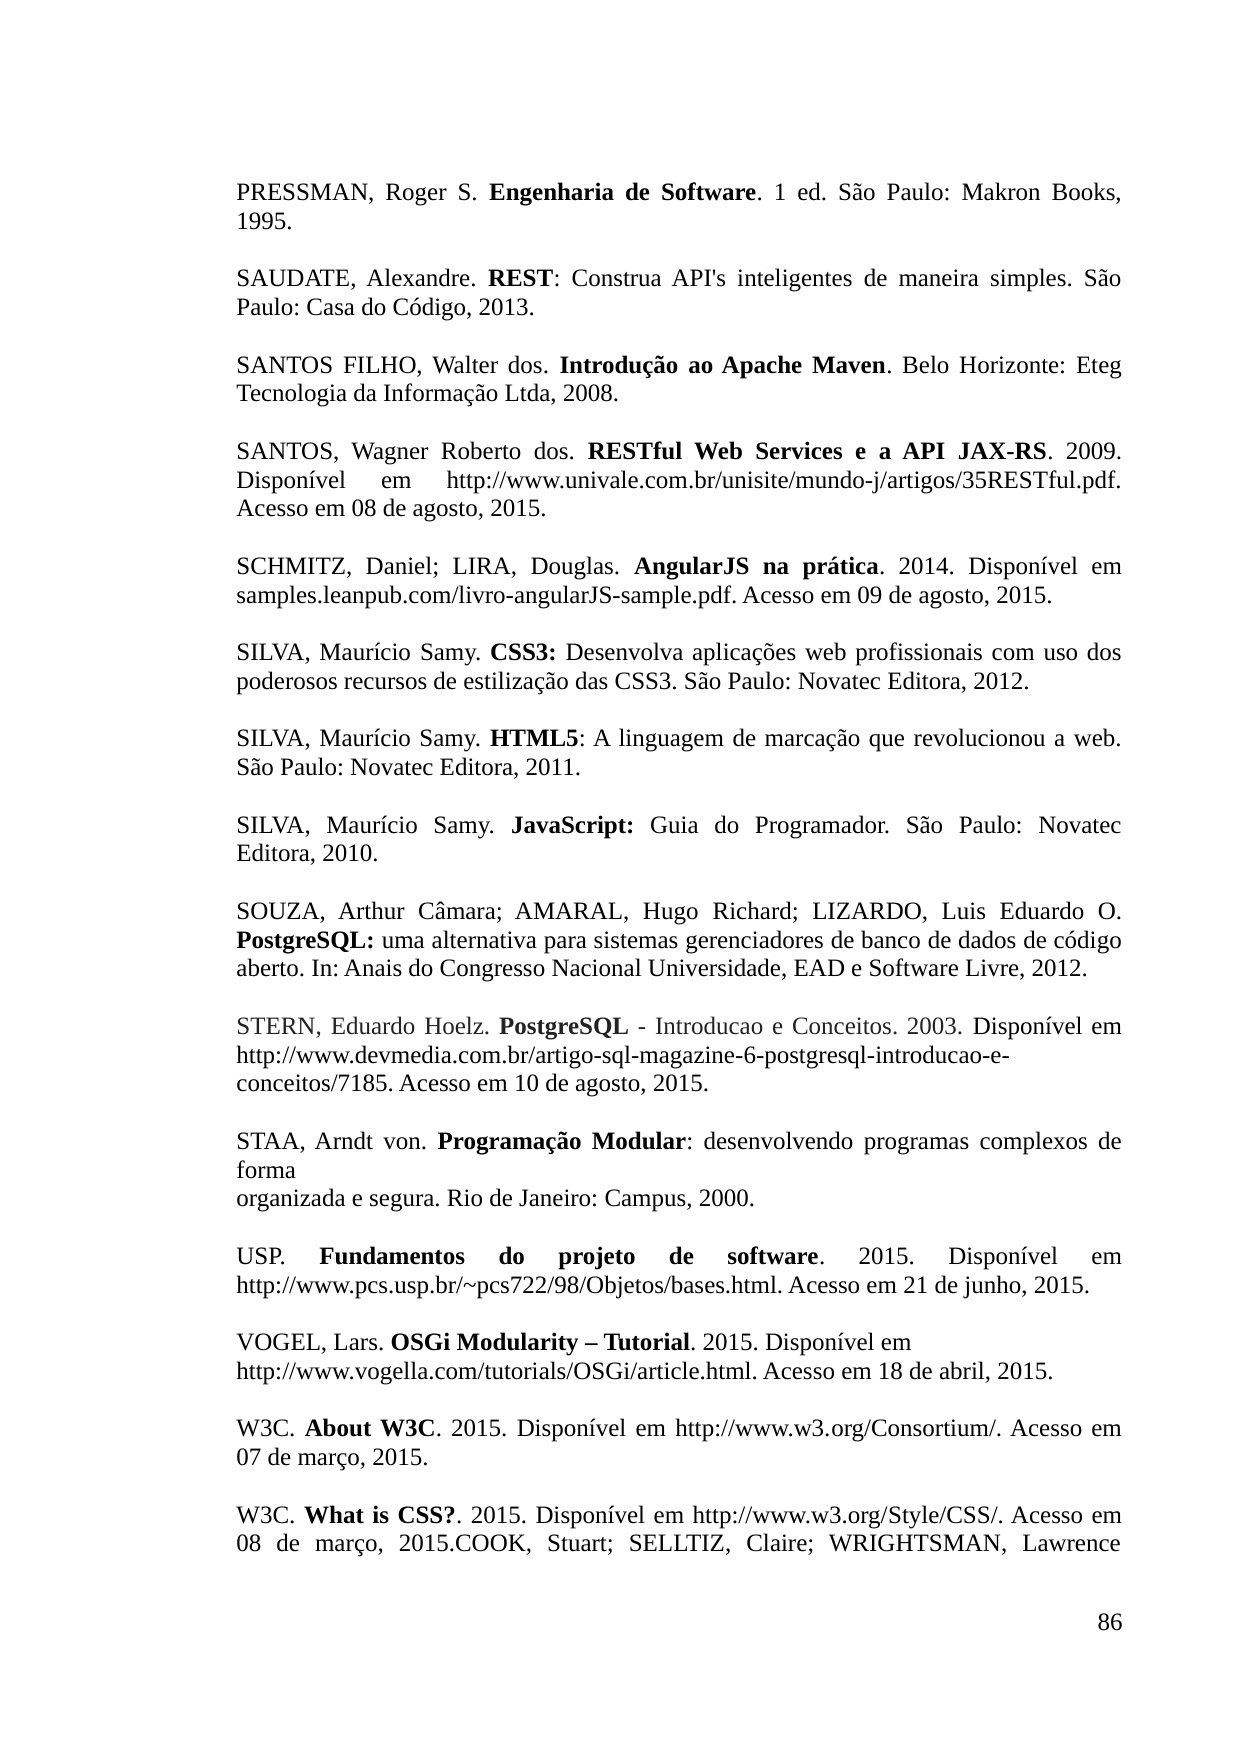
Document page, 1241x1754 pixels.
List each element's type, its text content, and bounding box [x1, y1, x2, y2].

text SILVA, Maurício Samy. HTML5: A linguagem de marcação que revolucionou a web. São Paulo: Novatec Editora, 2011. [236, 723, 1122, 781]
text STAA, Arndt von. Programação Modular: desenvolvendo programas complexos de forma [236, 1126, 1122, 1183]
text SILVA, Maurício Samy. JavaScript: Guia do Programador. São Paulo: Novatec Editora, 2010. [236, 810, 1122, 867]
text W3C. About W3C. 2015. Disponível em http://www.w3.org/Consortium/. Acesso em 07 de março, 2015. [236, 1413, 1122, 1471]
text USP. Fundamentos do projeto de software. 2015. Disponível em http://www.pcs.usp.br/~pcs722/98/Objetos/bases.html. Acesso em 21 de junho, 2015. [236, 1241, 1122, 1298]
text http://www.vogella.com/tutorials/OSGi/article.html. Acesso em 18 de abril, 2015. [236, 1356, 1122, 1385]
text STERN, Eduardo Hoelz. PostgreSQL - Introducao e Conceitos. 2003. Disponível em http://www.devmedia.com.br/artigo-sql-magazine-6-postgresql-introducao-e-conceitos/7185. Acesso em 10 de agosto, 2015. [236, 1011, 1122, 1097]
text organizada e segura. Rio de Janeiro: Campus, 2000. [236, 1183, 1122, 1212]
text SANTOS, Wagner Roberto dos. RESTful Web Services e a API JAX-RS. 2009. Disponível em http://www.univale.com.br/unisite/mundo-j/artigos/35RESTful.pdf. Acesso em 08 de agosto, 2015. [236, 436, 1122, 522]
text SCHMITZ, Daniel; LIRA, Douglas. AngularJS na prática. 2014. Disponível em samples.leanpub.com/livro-angularJS-sample.pdf. Acesso em 09 de agosto, 2015. [236, 551, 1122, 608]
text PRESSMAN, Roger S. Engenharia de Software. 1 ed. São Paulo: Makron Books, 1995. [236, 177, 1122, 235]
text SOUZA, Arthur Câmara; AMARAL, Hugo Richard; LIZARDO, Luis Eduardo O. PostgreSQL: uma alternativa para sistemas gerenciadores de banco de dados de código aberto. In: Anais do Congresso Nacional Universidade, EAD e Software Livre, 2012. [236, 896, 1122, 982]
text SAUDATE, Alexandre. REST: Construa API's inteligentes de maneira simples. São Paulo: Casa do Código, 2013. [236, 263, 1122, 321]
text VOGEL, Lars. OSGi Modularity – Tutorial. 2015. Disponível em [236, 1327, 1122, 1356]
text SILVA, Maurício Samy. CSS3: Desenvolva aplicações web profissionais com uso dos poderosos recursos de estilização das CSS3. São Paulo: Novatec Editora, 2012. [236, 637, 1122, 695]
text W3C. What is CSS?. 2015. Disponível em http://www.w3.org/Style/CSS/. Acesso em 08 de março, 2015.COOK, Stuart; SELLTIZ, Claire; WRIGHTSMAN, Lawrence [236, 1500, 1122, 1557]
text SANTOS FILHO, Walter dos. Introdução ao Apache Maven. Belo Horizonte: Eteg Tecnologia da Informação Ltda, 2008. [236, 350, 1122, 407]
